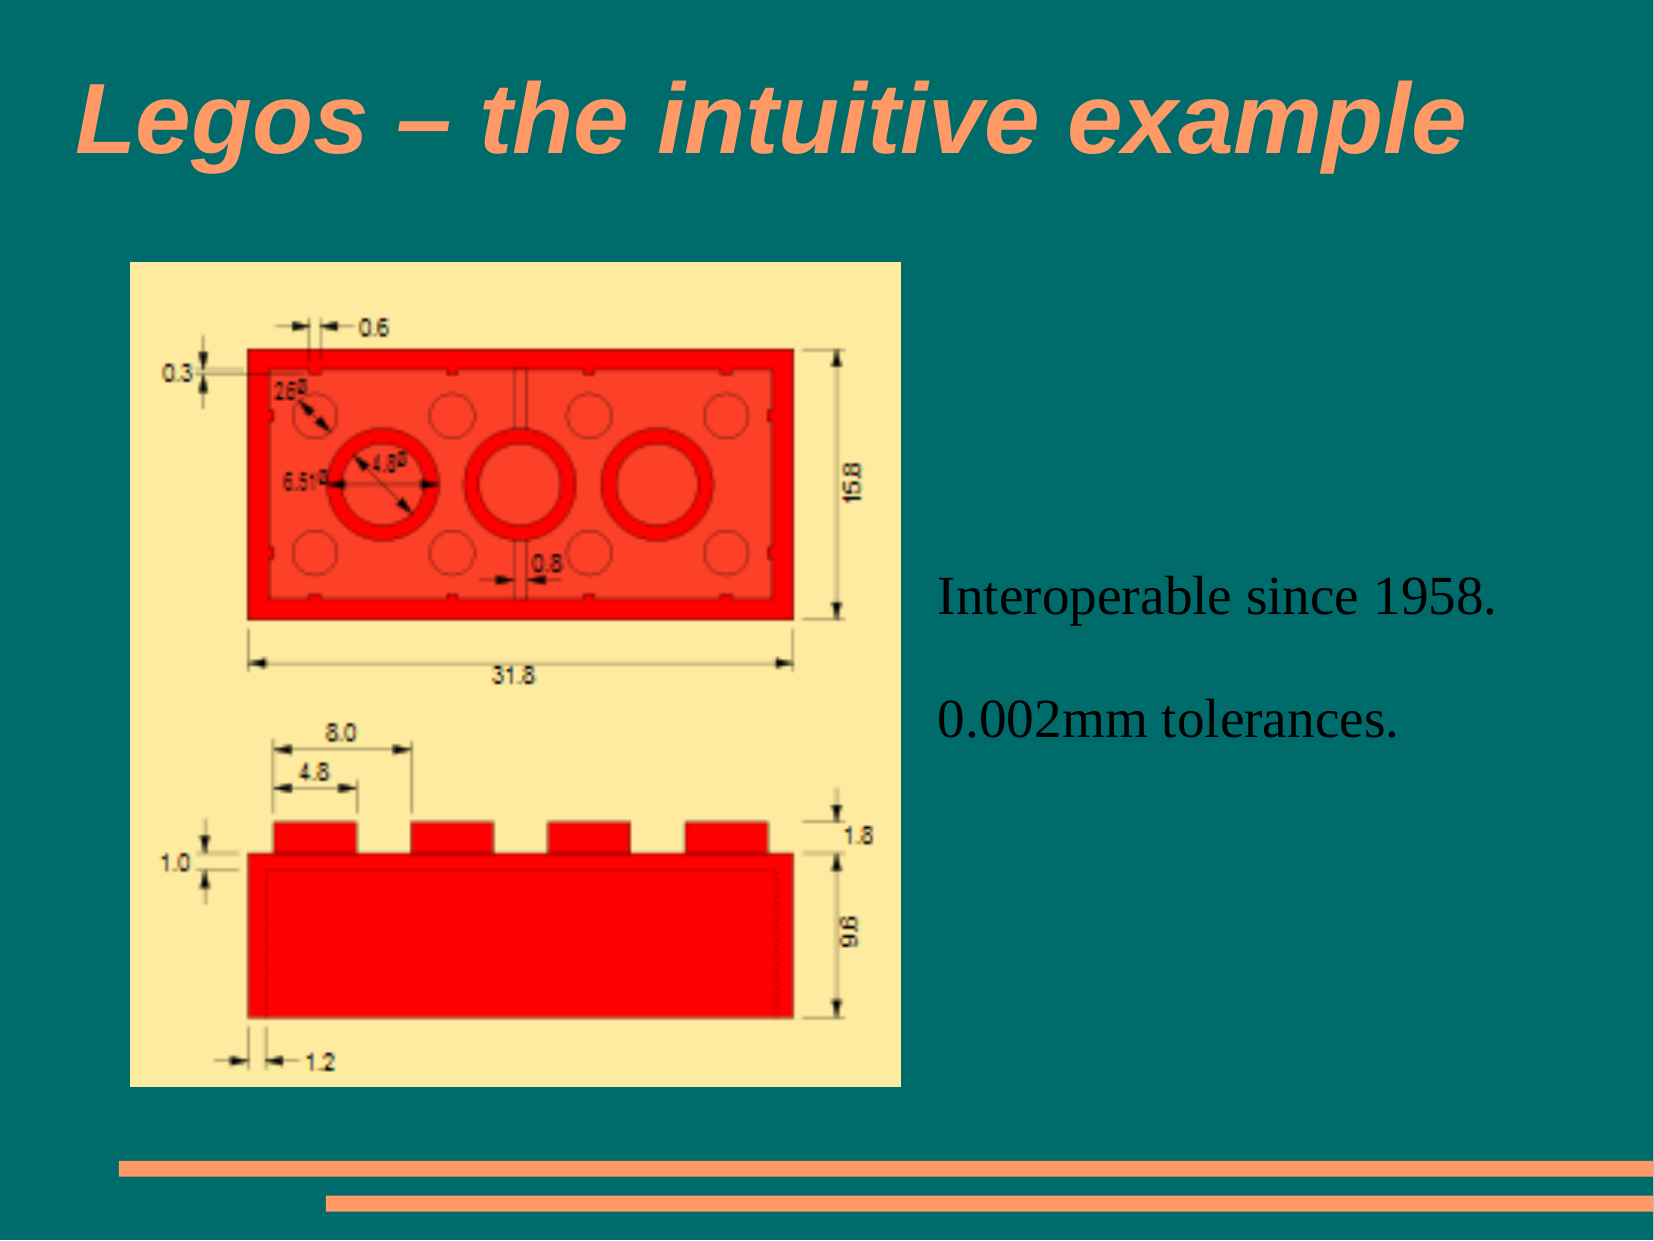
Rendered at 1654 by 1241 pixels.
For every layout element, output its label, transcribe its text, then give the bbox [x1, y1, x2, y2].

title Legos – the intuitive example [75, 15, 1576, 223]
picture [130, 262, 901, 1087]
text_box Interoperable since 1958. 0.002mm tolerances. [937, 565, 1600, 752]
